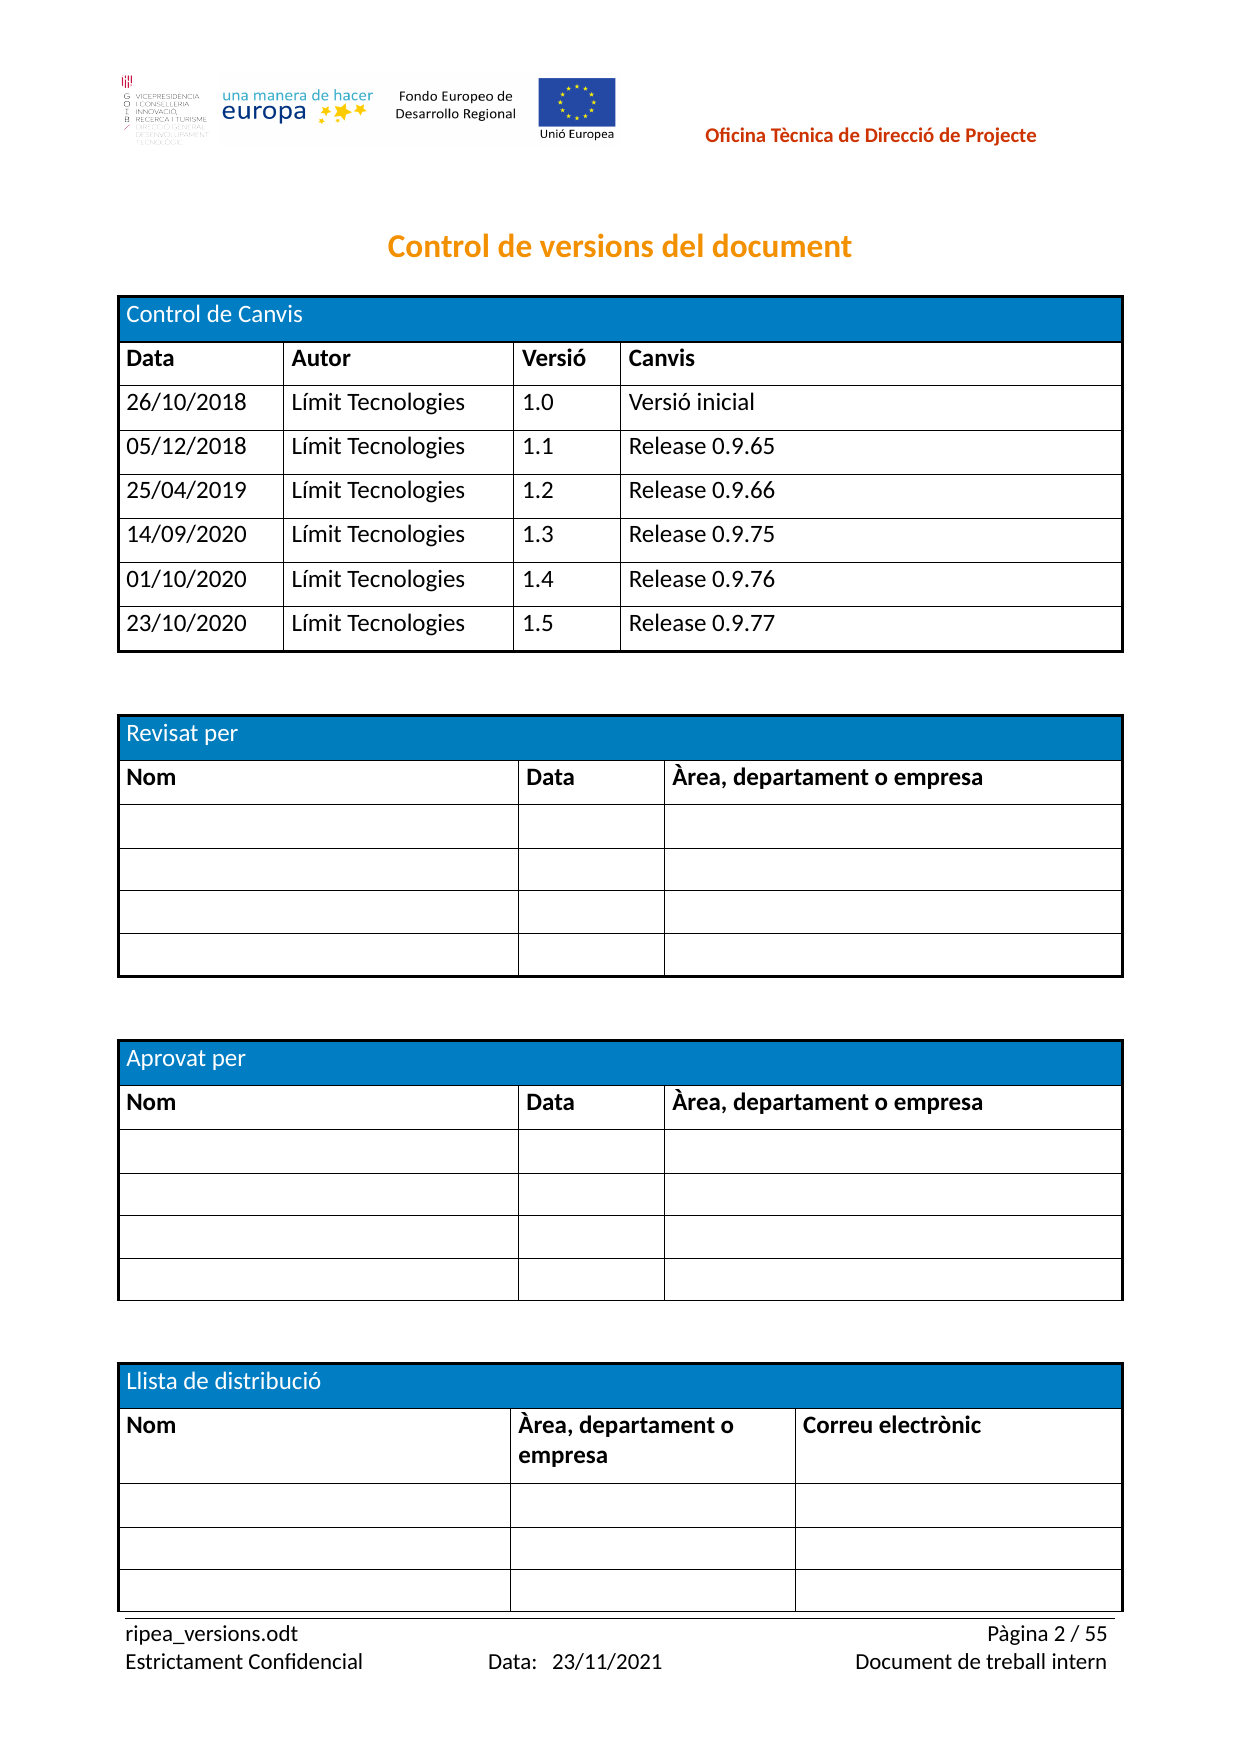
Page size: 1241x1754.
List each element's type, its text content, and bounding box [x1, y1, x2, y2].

table_cell [796, 1528, 1121, 1569]
table_cell [120, 1216, 518, 1258]
picture [118, 73, 213, 147]
table_header Llista de distribució [120, 1365, 1121, 1408]
table_cell [519, 891, 664, 933]
table_cell Àrea, departament o empresa [665, 761, 1121, 804]
table_cell [511, 1528, 795, 1569]
table_cell Límit Tecnologies [284, 607, 513, 650]
table_cell Àrea, departament o empresa [511, 1409, 795, 1483]
table_cell Versió [514, 343, 620, 385]
table_cell Límit Tecnologies [284, 519, 513, 562]
table_cell [665, 849, 1121, 890]
table_cell Release 0.9.75 [621, 519, 1121, 562]
table_cell Data [519, 761, 664, 804]
table_cell [519, 1216, 664, 1258]
table_cell Límit Tecnologies [284, 475, 513, 518]
table_cell [665, 891, 1121, 933]
table_header Revisat per [120, 717, 1121, 760]
table_cell 1.5 [514, 607, 620, 650]
table_cell [120, 1174, 518, 1215]
table_cell [120, 1528, 510, 1569]
table_cell [665, 934, 1121, 975]
table_header Aprovat per [120, 1042, 1121, 1085]
table_cell [665, 1259, 1121, 1300]
table_cell 26/10/2018 [120, 386, 283, 429]
table_cell [120, 805, 518, 848]
table_cell [796, 1570, 1121, 1611]
table_cell 1.3 [514, 519, 620, 562]
subtitle Control de versions del document [118, 225, 1122, 266]
table_cell 25/04/2019 [120, 475, 283, 518]
table_cell [665, 805, 1121, 848]
table_cell [519, 1130, 664, 1173]
table_cell [665, 1130, 1121, 1173]
table_cell 1.2 [514, 475, 620, 518]
table_cell 1.1 [514, 431, 620, 473]
table_cell [665, 1216, 1121, 1258]
table_cell [120, 1484, 510, 1527]
table_cell Release 0.9.76 [621, 563, 1121, 606]
table_cell Data [519, 1086, 664, 1129]
table_cell Límit Tecnologies [284, 563, 513, 606]
table_cell [511, 1484, 795, 1527]
table_cell [511, 1570, 795, 1611]
table_cell [519, 1174, 664, 1215]
table_cell Autor [284, 343, 513, 385]
table_cell [120, 849, 518, 890]
table_cell Canvis [621, 343, 1121, 385]
table_cell Correu electrònic [796, 1409, 1121, 1483]
table_cell Data [120, 343, 283, 385]
table_cell 1.4 [514, 563, 620, 606]
table_cell 14/09/2020 [120, 519, 283, 562]
table_cell [120, 1570, 510, 1611]
table_cell [796, 1484, 1121, 1527]
table_cell Versió inicial [621, 386, 1121, 429]
table_cell [519, 849, 664, 890]
table_cell [120, 1130, 518, 1173]
table_cell Nom [120, 1409, 510, 1483]
picture [219, 73, 621, 147]
table_cell Àrea, departament o empresa [665, 1086, 1121, 1129]
table_cell [120, 1259, 518, 1300]
table_header Control de Canvis [120, 298, 1121, 341]
table_cell 1.0 [514, 386, 620, 429]
table_cell Nom [120, 761, 518, 804]
table_cell 01/10/2020 [120, 563, 283, 606]
table_cell [519, 1259, 664, 1300]
table_cell 05/12/2018 [120, 431, 283, 473]
table_cell [665, 1174, 1121, 1215]
table_cell [120, 934, 518, 975]
table_cell Nom [120, 1086, 518, 1129]
table_cell Release 0.9.65 [621, 431, 1121, 473]
table_cell [519, 805, 664, 848]
table_cell [120, 891, 518, 933]
table_cell Release 0.9.66 [621, 475, 1121, 518]
table_cell 23/10/2020 [120, 607, 283, 650]
table_cell Límit Tecnologies [284, 386, 513, 429]
table_cell Release 0.9.77 [621, 607, 1121, 650]
table_cell Límit Tecnologies [284, 431, 513, 473]
table_cell [519, 934, 664, 975]
